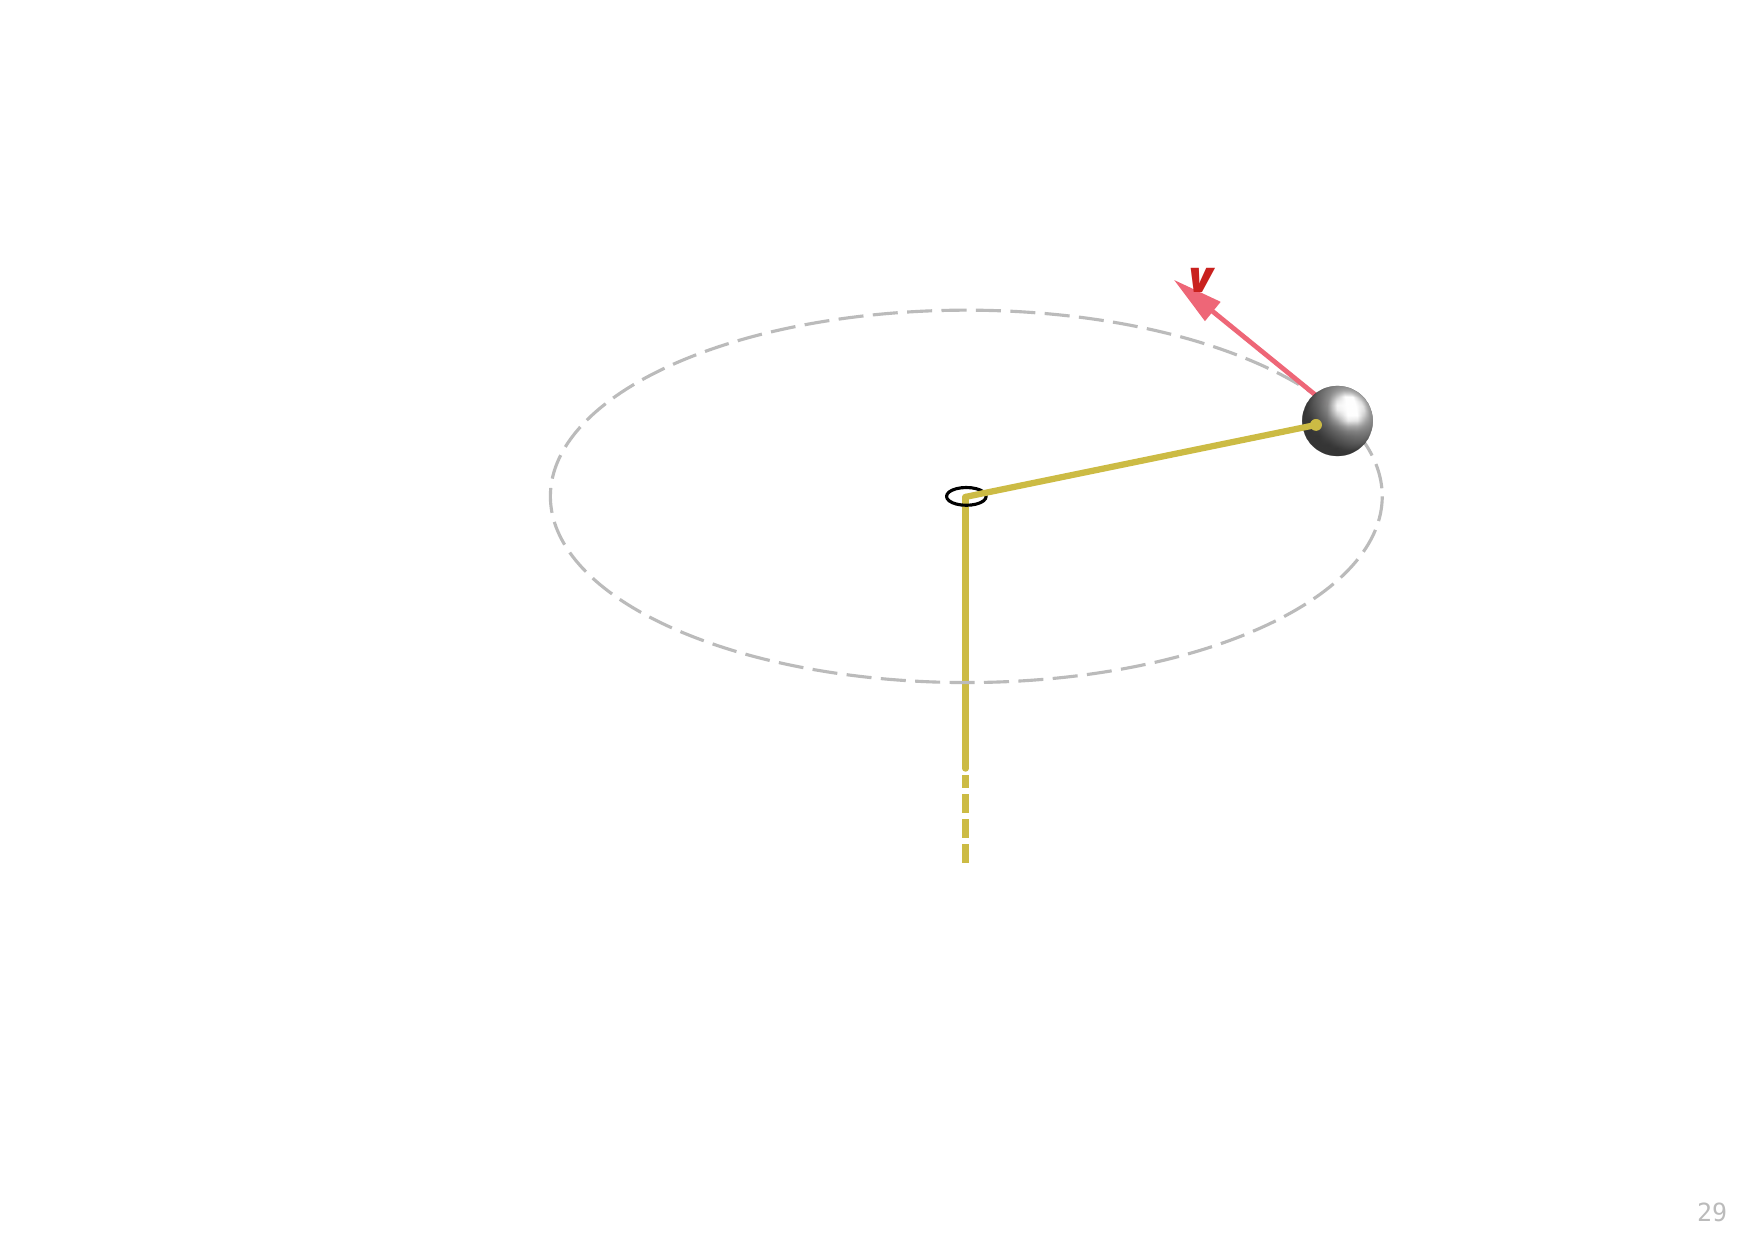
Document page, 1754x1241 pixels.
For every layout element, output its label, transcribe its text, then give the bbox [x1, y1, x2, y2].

text_box v [1174, 237, 1228, 297]
